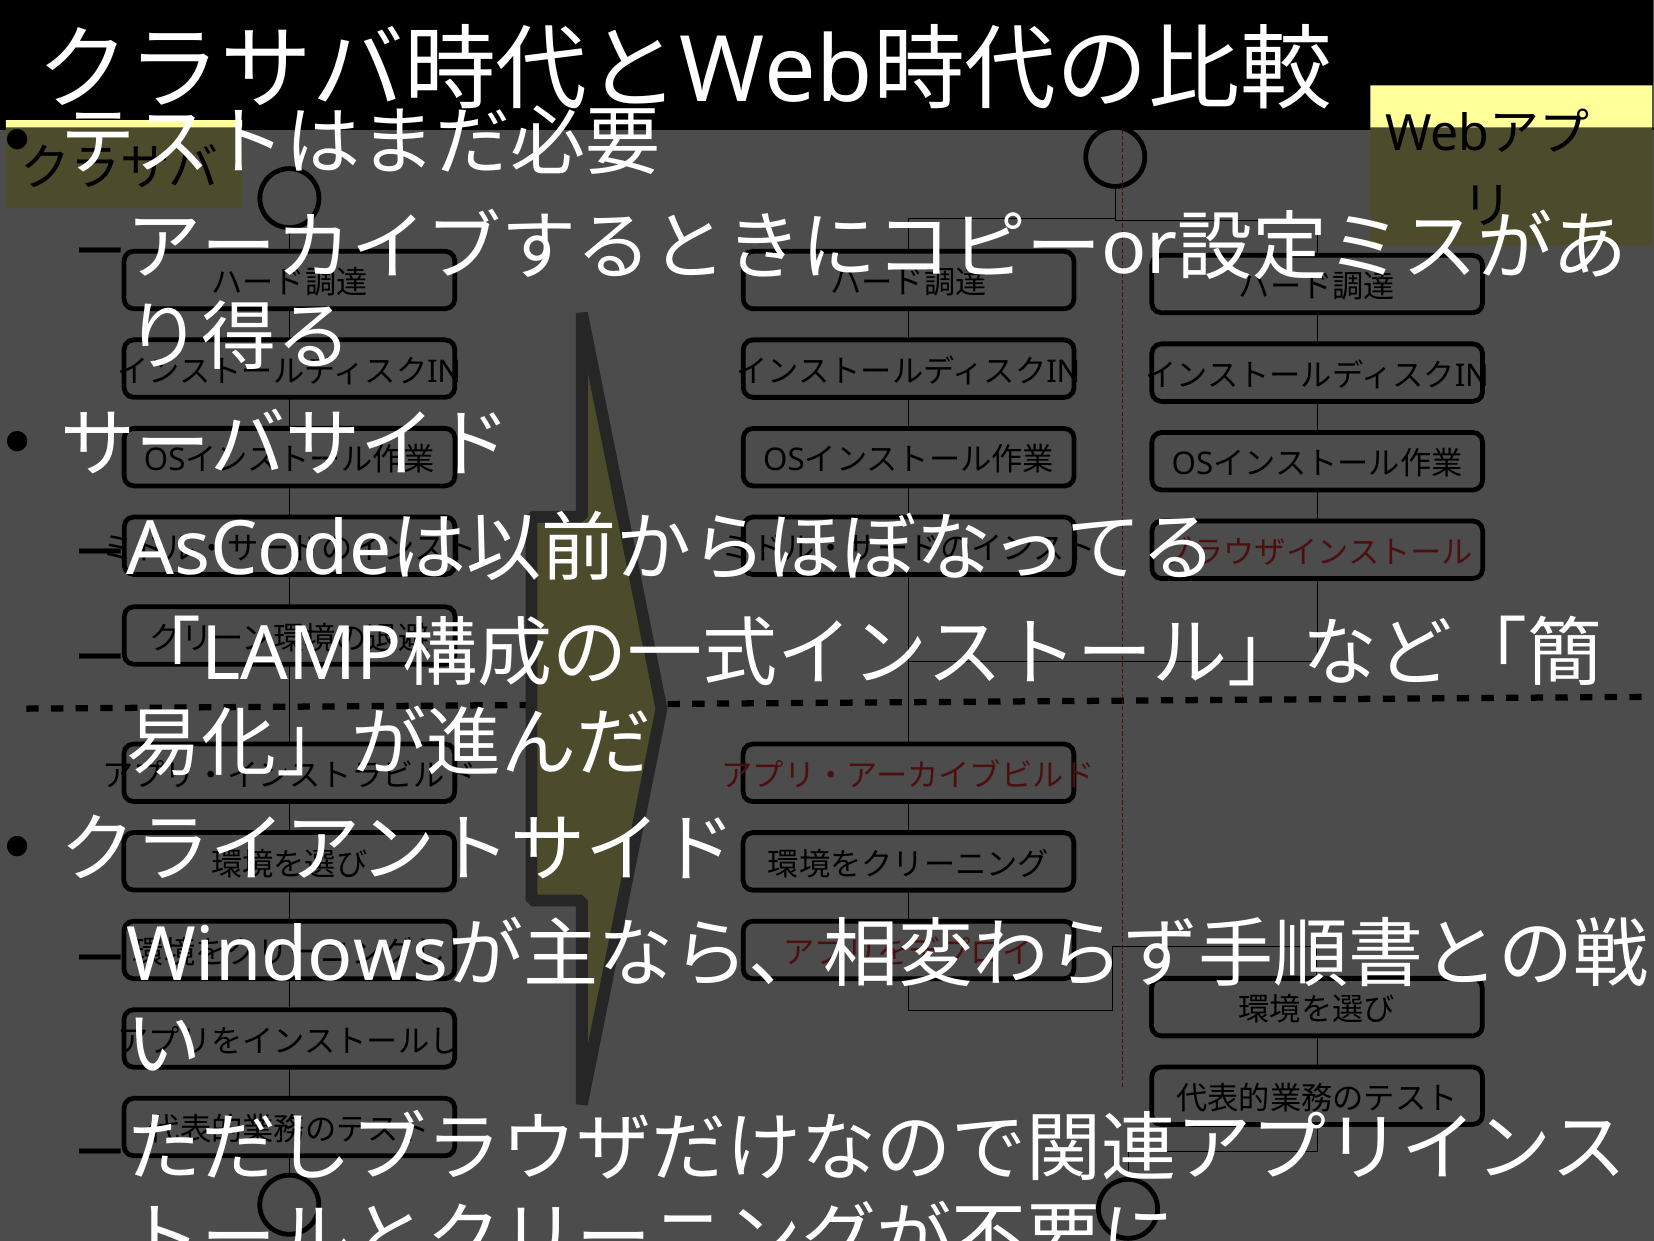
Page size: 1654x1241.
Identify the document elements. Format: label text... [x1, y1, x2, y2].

title クラサバ時代とWeb時代の比較 [22, 0, 1653, 127]
list テストはまだ必要 アーカイブするときにコピーor設定ミスがあり得る サーバサイド AsCodeは以前からほぼなってる 「LAMP構成の一式インストール」など「簡易化」が進んだ クライアントサイド Windowsが主なら、相変わらず手順書との戦い ただしブラウザだけなので関連アプリインストールとクリーニングが不要に [0, 127, 1654, 1241]
